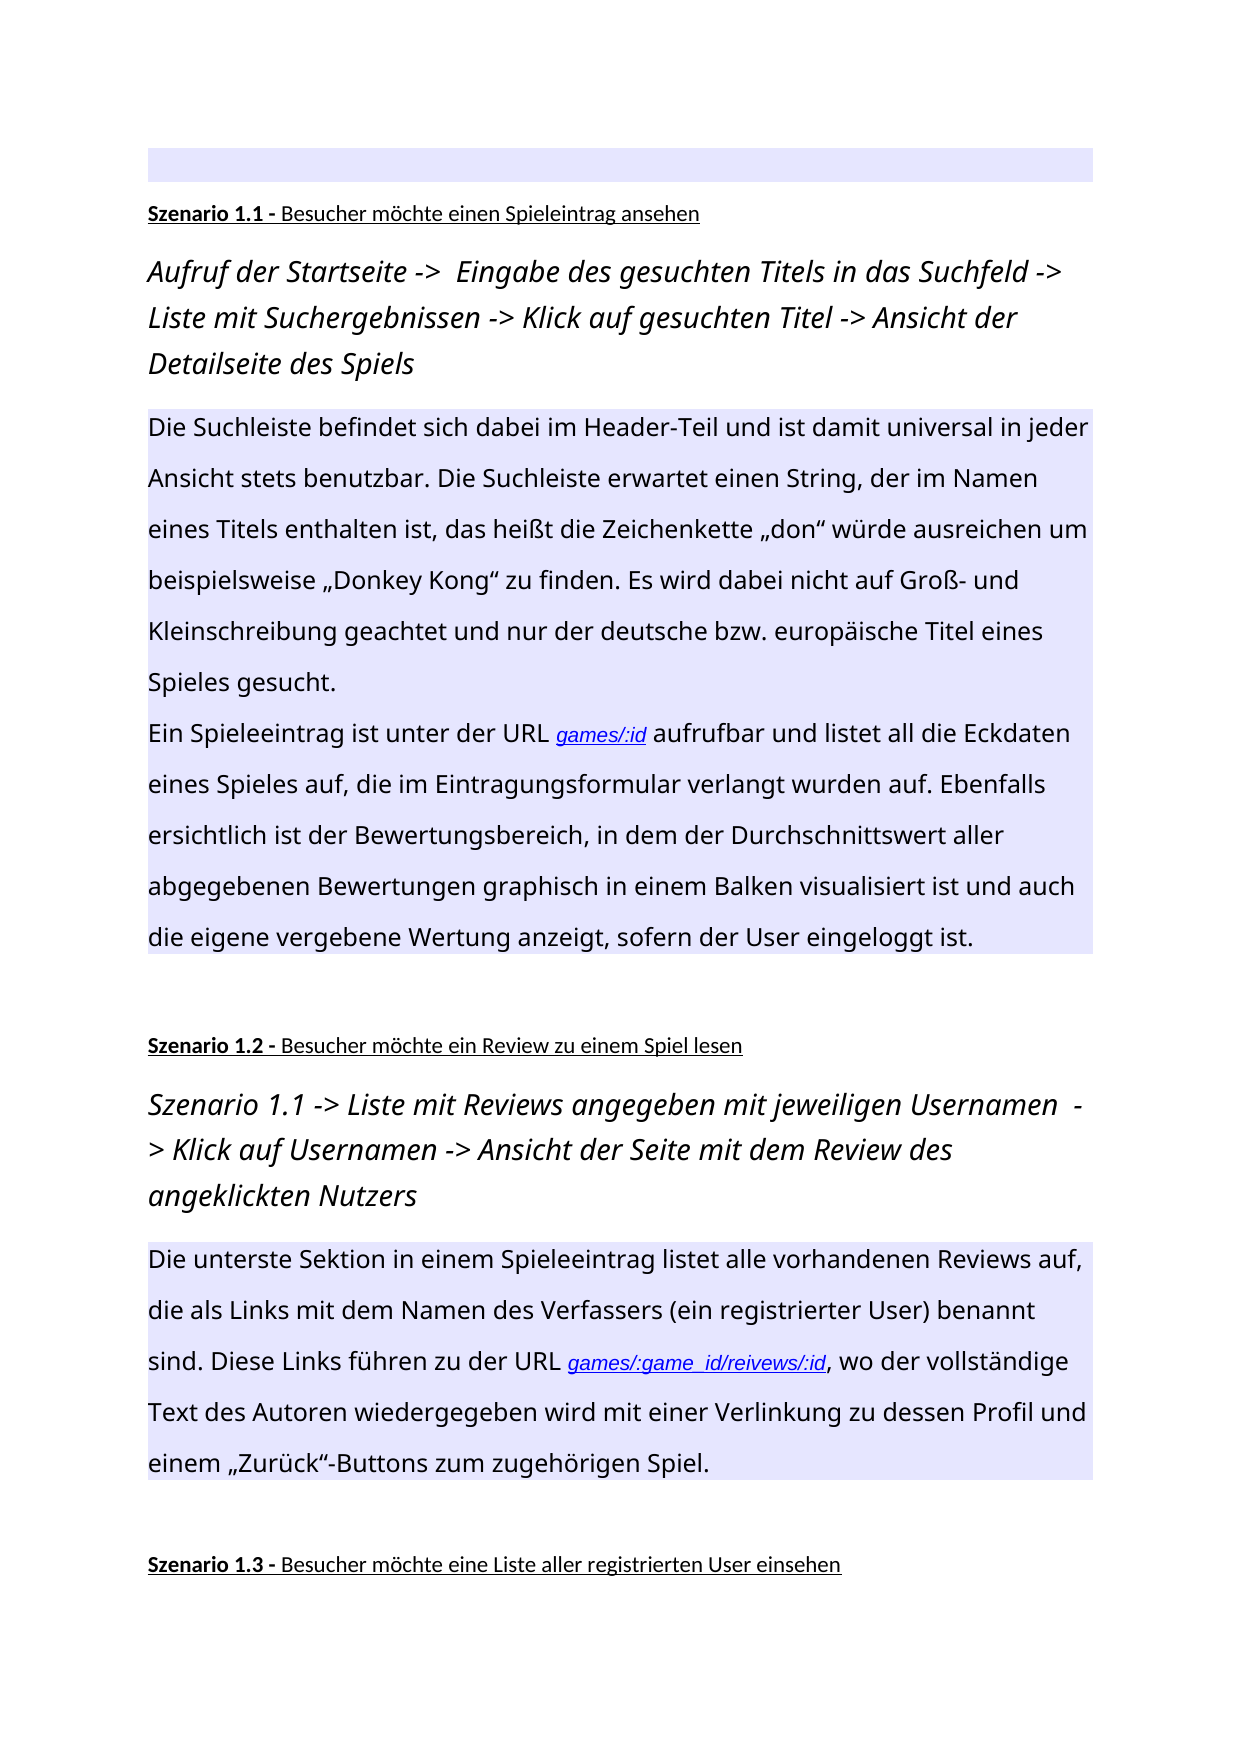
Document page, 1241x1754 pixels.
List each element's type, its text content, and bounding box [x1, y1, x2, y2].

text Szenario 1.3 - Besucher möchte eine Liste aller registrierten User einsehen [148, 1550, 1093, 1578]
text Aufruf der Startseite -> Eingabe des gesuchten Titels in das Suchfeld -> Liste mit Suchergebnissen -> Klick auf gesuchten Titel -> Ansicht der Detailseite des Spiels [148, 252, 1093, 383]
text Szenario 1.2 - Besucher möchte ein Review zu einem Spiel lesen [148, 1031, 1093, 1059]
text Die unterste Sektion in einem Spieleeintrag listet alle vorhandenen Reviews auf, die als Links mit dem Namen des Verfassers (ein registrierter User) benannt sind. Diese Links führen zu der URL games/:game_id/reivews/:id, wo der vollständige Text des Autoren wiedergegeben wird mit einer Verlinkung zu dessen Profil und einem „Zurück“-Buttons zum zugehörigen Spiel. [148, 1242, 1093, 1480]
text Ein Spieleeintrag ist unter der URL games/:id aufrufbar und listet all die Eckdaten eines Spieles auf, die im Eintragungsformular verlangt wurden auf. Ebenfalls ersichtlich ist der Bewertungsbereich, in dem der Durchschnittswert aller abgegebenen Bewertungen graphisch in einem Balken visualisiert ist und auch die eigene vergebene Wertung anzeigt, sofern der User eingeloggt ist. [148, 716, 1093, 954]
text Die Suchleiste befindet sich dabei im Header-Teil und ist damit universal in jeder Ansicht stets benutzbar. Die Suchleiste erwartet einen String, der im Namen eines Titels enthalten ist, das heißt die Zeichenkette „don“ würde ausreichen um beispielsweise „Donkey Kong“ zu finden. Es wird dabei nicht auf Groß- und Kleinschreibung geachtet und nur der deutsche bzw. europäische Titel eines Spieles gesucht. [148, 409, 1093, 699]
text Szenario 1.1 -> Liste mit Reviews angegeben mit jeweiligen Usernamen -> Klick auf Usernamen -> Ansicht der Seite mit dem Review des angeklickten Nutzers [148, 1084, 1093, 1215]
text Szenario 1.1 - Besucher möchte einen Spieleintrag ansehen [148, 199, 1093, 227]
